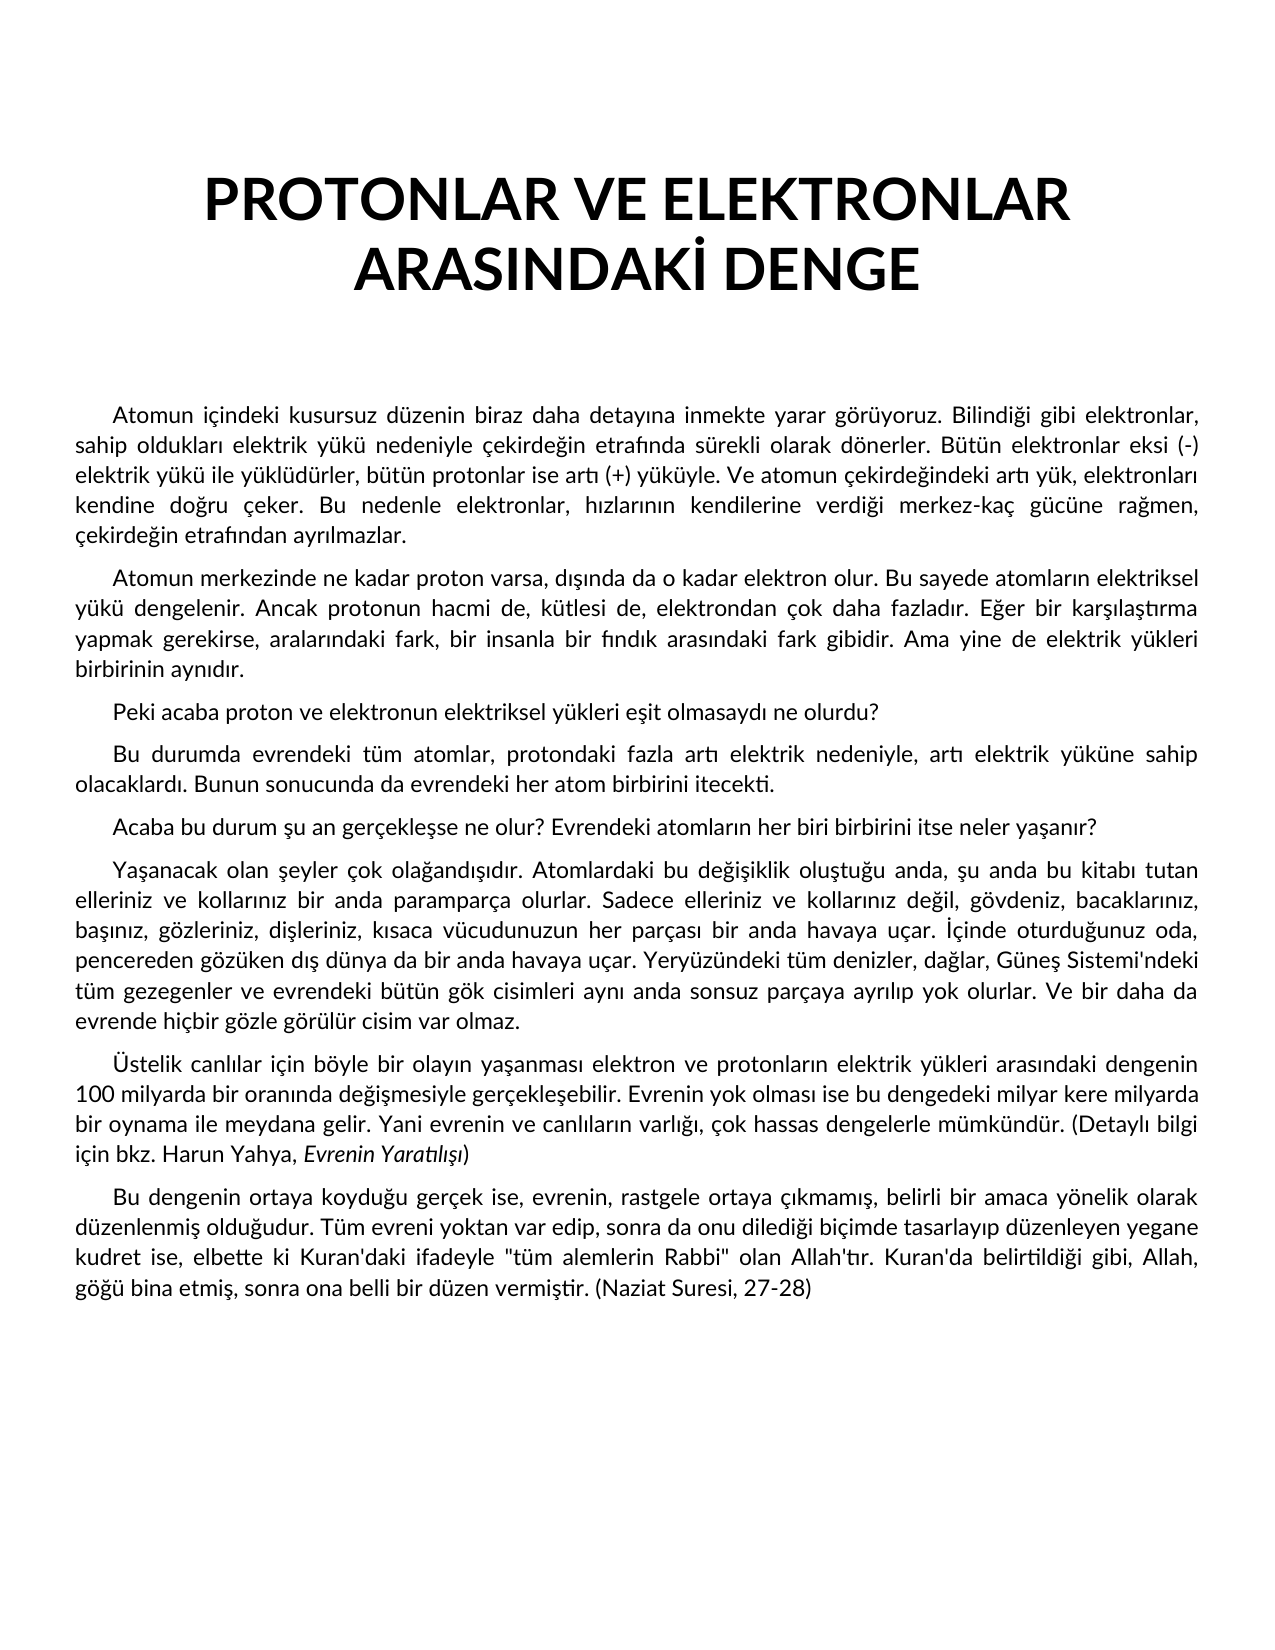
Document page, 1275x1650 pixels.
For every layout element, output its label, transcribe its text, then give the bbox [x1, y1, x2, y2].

text Üstelik canlılar için böyle bir olayın yaşanması elektron ve protonların elektrik yükleri arasındaki dengenin 100 milyarda bir oranında değişmesiyle gerçekleşebilir. Evrenin yok olması ise bu dengedeki milyar kere milyarda bir oynama ile meydana gelir. Yani evrenin ve canlıların varlığı, çok hassas dengelerle mümkündür. (Detaylı bilgi için bkz. Harun Yahya, Evrenin Yaratılışı) [75, 1049, 1200, 1167]
subtitle PROTONLAR VE ELEKTRONLAR ARASINDAKİ DENGE [75, 162, 1200, 302]
text Yaşanacak olan şeyler çok olağandışıdır. Atomlardaki bu değişiklik oluştuğu anda, şu anda bu kitabı tutan elleriniz ve kollarınız bir anda paramparça olurlar. Sadece elleriniz ve kollarınız değil, gövdeniz, bacaklarınız, başınız, gözleriniz, dişleriniz, kısaca vücudunuzun her parçası bir anda havaya uçar. İçinde oturduğunuz oda, pencereden gözüken dış dünya da bir anda havaya uçar. Yeryüzündeki tüm denizler, dağlar, Güneş Sistemi'ndeki tüm gezegenler ve evrendeki bütün gök cisimleri aynı anda sonsuz parçaya ayrılıp yok olurlar. Ve bir daha da evrende hiçbir gözle görülür cisim var olmaz. [75, 856, 1200, 1034]
text Peki acaba proton ve elektronun elektriksel yükleri eşit olmasaydı ne olurdu? [75, 697, 1200, 725]
text Acaba bu durum şu an gerçekleşse ne olur? Evrendeki atomların her biri birbirini itse neler yaşanır? [75, 813, 1200, 840]
text Atomun içindeki kusursuz düzenin biraz daha detayına inmekte yarar görüyoruz. Bilindiği gibi elektronlar, sahip oldukları elektrik yükü nedeniyle çekirdeğin etrafında sürekli olarak dönerler. Bütün elektronlar eksi (-) elektrik yükü ile yüklüdürler, bütün protonlar ise artı (+) yüküyle. Ve atomun çekirdeğindeki artı yük, elektronları kendine doğru çeker. Bu nedenle elektronlar, hızlarının kendilerine verdiği merkez-kaç gücüne rağmen, çekirdeğin etrafından ayrılmazlar. [75, 400, 1200, 549]
text Atomun merkezinde ne kadar proton varsa, dışında da o kadar elektron olur. Bu sayede atomların elektriksel yükü dengelenir. Ancak protonun hacmi de, kütlesi de, elektrondan çok daha fazladır. Eğer bir karşılaştırma yapmak gerekirse, aralarındaki fark, bir insanla bir fındık arasındaki fark gibidir. Ama yine de elektrik yükleri birbirinin aynıdır. [75, 564, 1200, 682]
text Bu dengenin ortaya koyduğu gerçek ise, evrenin, rastgele ortaya çıkmamış, belirli bir amaca yönelik olarak düzenlenmiş olduğudur. Tüm evreni yoktan var edip, sonra da onu dilediği biçimde tasarlayıp düzenleyen yegane kudret ise, elbette ki Kuran'daki ifadeyle "tüm alemlerin Rabbi" olan Allah'tır. Kuran'da belirtildiği gibi, Allah, göğü bina etmiş, sonra ona belli bir düzen vermiştir. (Naziat Suresi, 27-28) [75, 1183, 1200, 1301]
text Bu durumda evrendeki tüm atomlar, protondaki fazla artı elektrik nedeniyle, artı elektrik yüküne sahip olacaklardı. Bunun sonucunda da evrendeki her atom birbirini itecekti. [75, 740, 1200, 798]
